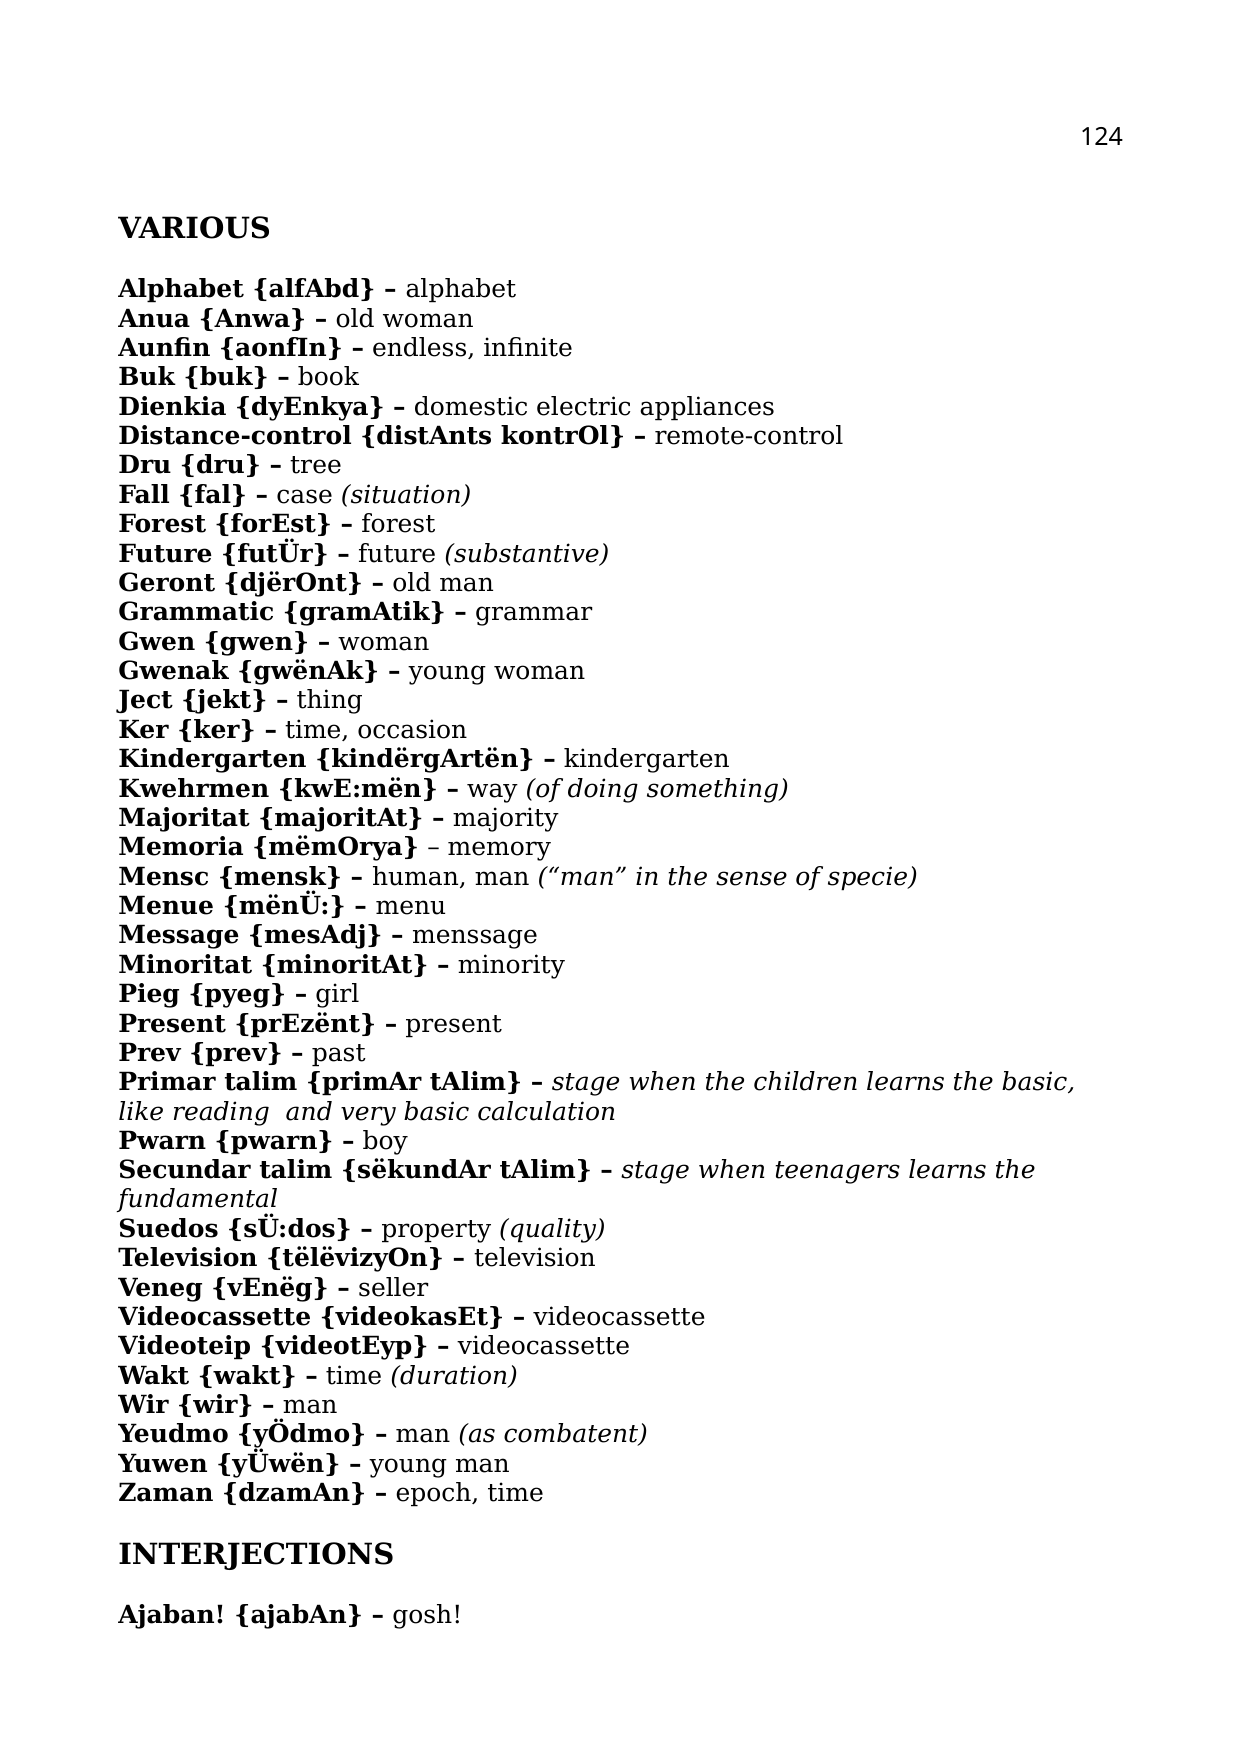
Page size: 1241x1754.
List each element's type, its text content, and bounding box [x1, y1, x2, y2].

text Suedos {sÜ:dos} – property (quality) [118, 1214, 1123, 1243]
text Grammatic {gramAtik} – grammar [118, 597, 1123, 627]
text Present {prEzënt} – present [118, 1009, 1123, 1038]
text Ker {ker} – time, occasion [118, 715, 1123, 744]
text Anua {Anwa} – old woman [118, 304, 1123, 333]
text Pieg {pyeg} – girl [118, 979, 1123, 1009]
text Secundar talim {sëkundAr tAlim} – stage when teenagers learns the fundamental [118, 1155, 1123, 1214]
text Gwenak {gwënAk} – young woman [118, 656, 1123, 686]
text Mensc {mensk} – human, man (“man” in the sense of specie) [118, 862, 1123, 891]
text Wir {wir} – man [118, 1390, 1123, 1419]
text Videoteip {videotEyp} – videocassette [118, 1331, 1123, 1361]
text Gwen {gwen} – woman [118, 627, 1123, 656]
text Pwarn {pwarn} – boy [118, 1126, 1123, 1155]
text Primar talim {primAr tAlim} – stage when the children learns the basic, like reading and very basic calculation [118, 1067, 1123, 1126]
subtitle VARIOUS [118, 211, 1123, 245]
text Veneg {vEnëg} – seller [118, 1273, 1123, 1302]
text Yuwen {yÜwën} – young man [118, 1449, 1123, 1478]
text Ajaban! {ajabAn} – gosh! [118, 1600, 1123, 1629]
text Yeudmo {yÖdmo} – man (as combatent) [118, 1419, 1123, 1449]
text Fall {fal} – case (situation) [118, 480, 1123, 509]
text Menue {mënÜ:} – menu [118, 891, 1123, 921]
text Dienkia {dyEnkya} – domestic electric appliances [118, 392, 1123, 421]
text Dru {dru} – tree [118, 451, 1123, 480]
subtitle INTERJECTIONS [118, 1537, 1123, 1571]
text Future {futÜr} – future (substantive) [118, 539, 1123, 568]
text Wakt {wakt} – time (duration) [118, 1361, 1123, 1390]
text Geront {djërOnt} – old man [118, 568, 1123, 597]
text Minoritat {minoritAt} – minority [118, 950, 1123, 979]
text Ject {jekt} – thing [118, 686, 1123, 715]
text Majoritat {majoritAt} – majority [118, 803, 1123, 832]
text Buk {buk} – book [118, 362, 1123, 392]
text Zaman {dzamAn} – epoch, time [118, 1478, 1123, 1508]
text Videocassette {videokasEt} – videocassette [118, 1302, 1123, 1331]
text Kwehrmen {kwE:mën} – way (of doing something) [118, 774, 1123, 803]
text Prev {prev} – past [118, 1038, 1123, 1067]
text Message {mesAdj} – menssage [118, 921, 1123, 950]
text Distance-control {distAnts kontrOl} – remote-control [118, 421, 1123, 451]
text Alphabet {alfAbd} – alphabet [118, 274, 1123, 304]
text Kindergarten {kindërgArtën} – kindergarten [118, 744, 1123, 774]
text Aunfin {aonfIn} – endless, infinite [118, 333, 1123, 362]
text Television {tëlëvizyOn} – television [118, 1243, 1123, 1273]
text Forest {forEst} – forest [118, 509, 1123, 539]
text Memoria {mëmOrya} – memory [118, 832, 1123, 862]
